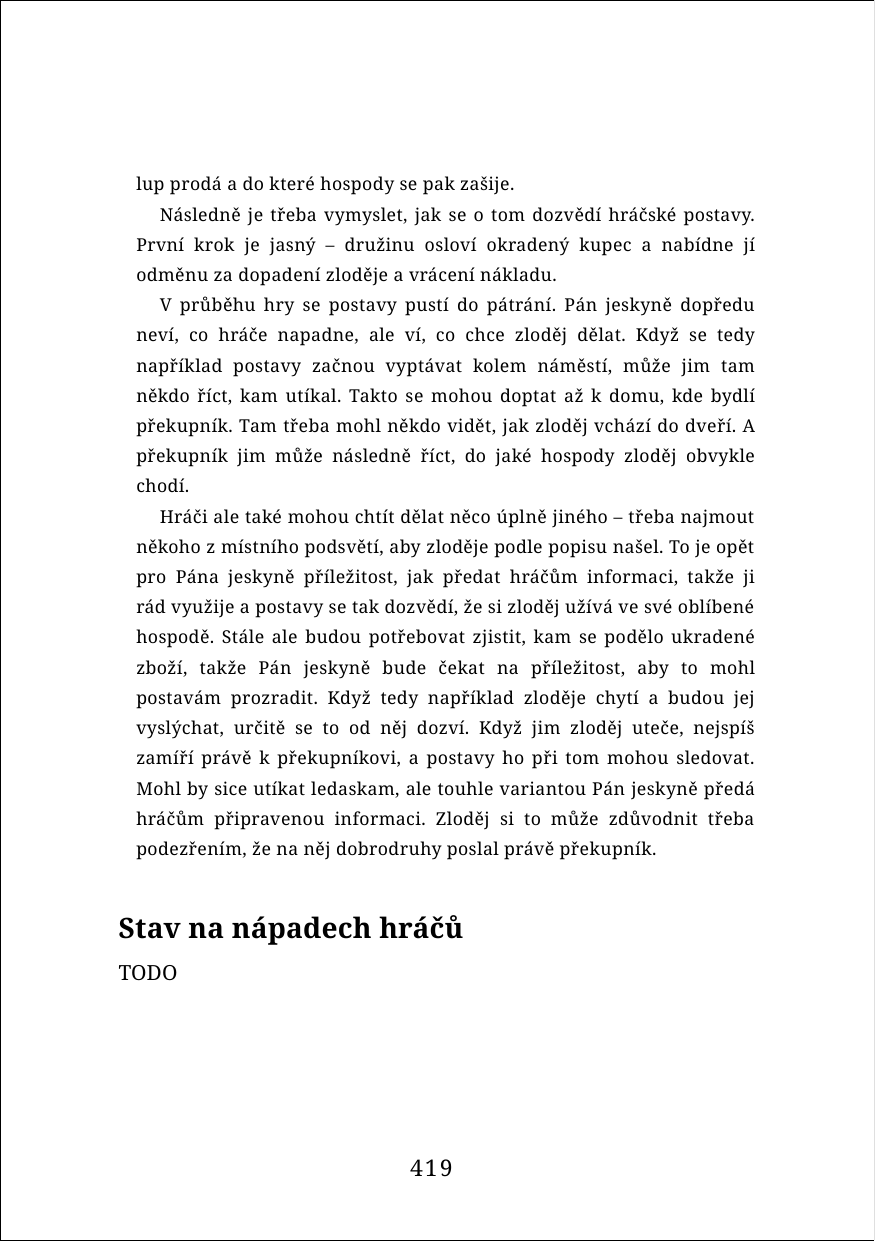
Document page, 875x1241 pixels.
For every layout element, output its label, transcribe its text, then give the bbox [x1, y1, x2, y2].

text TODO [118, 958, 756, 986]
text lup prodá a do které hospody se pak zašije. Následně je třeba vymyslet, jak se o tom dozvědí hráčské postavy. První krok je jasný – družinu osloví okradený kupec a nabídne jí odměnu za dopadení zloděje a vrácení nákladu. V průběhu hry se postavy pustí do pátrání. Pán jeskyně dopředu neví, co hráče napadne, ale ví, co chce zloděj dělat. Když se tedy například postavy začnou vyptávat kolem náměstí, může jim tam někdo říct, kam utíkal. Takto se mohou doptat až k domu, kde bydlí překupník. Tam třeba mohl někdo vidět, jak zloděj vchází do dveří. A překupník jim může následně říct, do jaké hospody zloděj obvykle chodí. Hráči ale také mohou chtít dělat něco úplně jiného – třeba najmout někoho z místního podsvětí, aby zloděje podle popisu našel. To je opět pro Pána jeskyně příležitost, jak předat hráčům informaci, takže ji rád využije a postavy se tak dozvědí, že si zloděj užívá ve své oblíbené hospodě. Stále ale budou potřebovat zjistit, kam se podělo ukradené zboží, takže Pán jeskyně bude čekat na příležitost, aby to mohl postavám prozradit. Když tedy například zloděje chytí a budou jej vyslýchat, určitě se to od něj dozví. Když jim zloděj uteče, nejspíš zamíří právě k překupníkovi, a postavy ho při tom mohou sledovat. Mohl by sice utíkat ledaskam, ale touhle variantou Pán jeskyně předá hráčům připravenou informaci. Zloděj si to může zdůvodnit třeba podezřením, že na něj dobrodruhy poslal právě překupník. [136, 172, 756, 861]
subtitle Stav na nápadech hráčů [118, 908, 756, 946]
